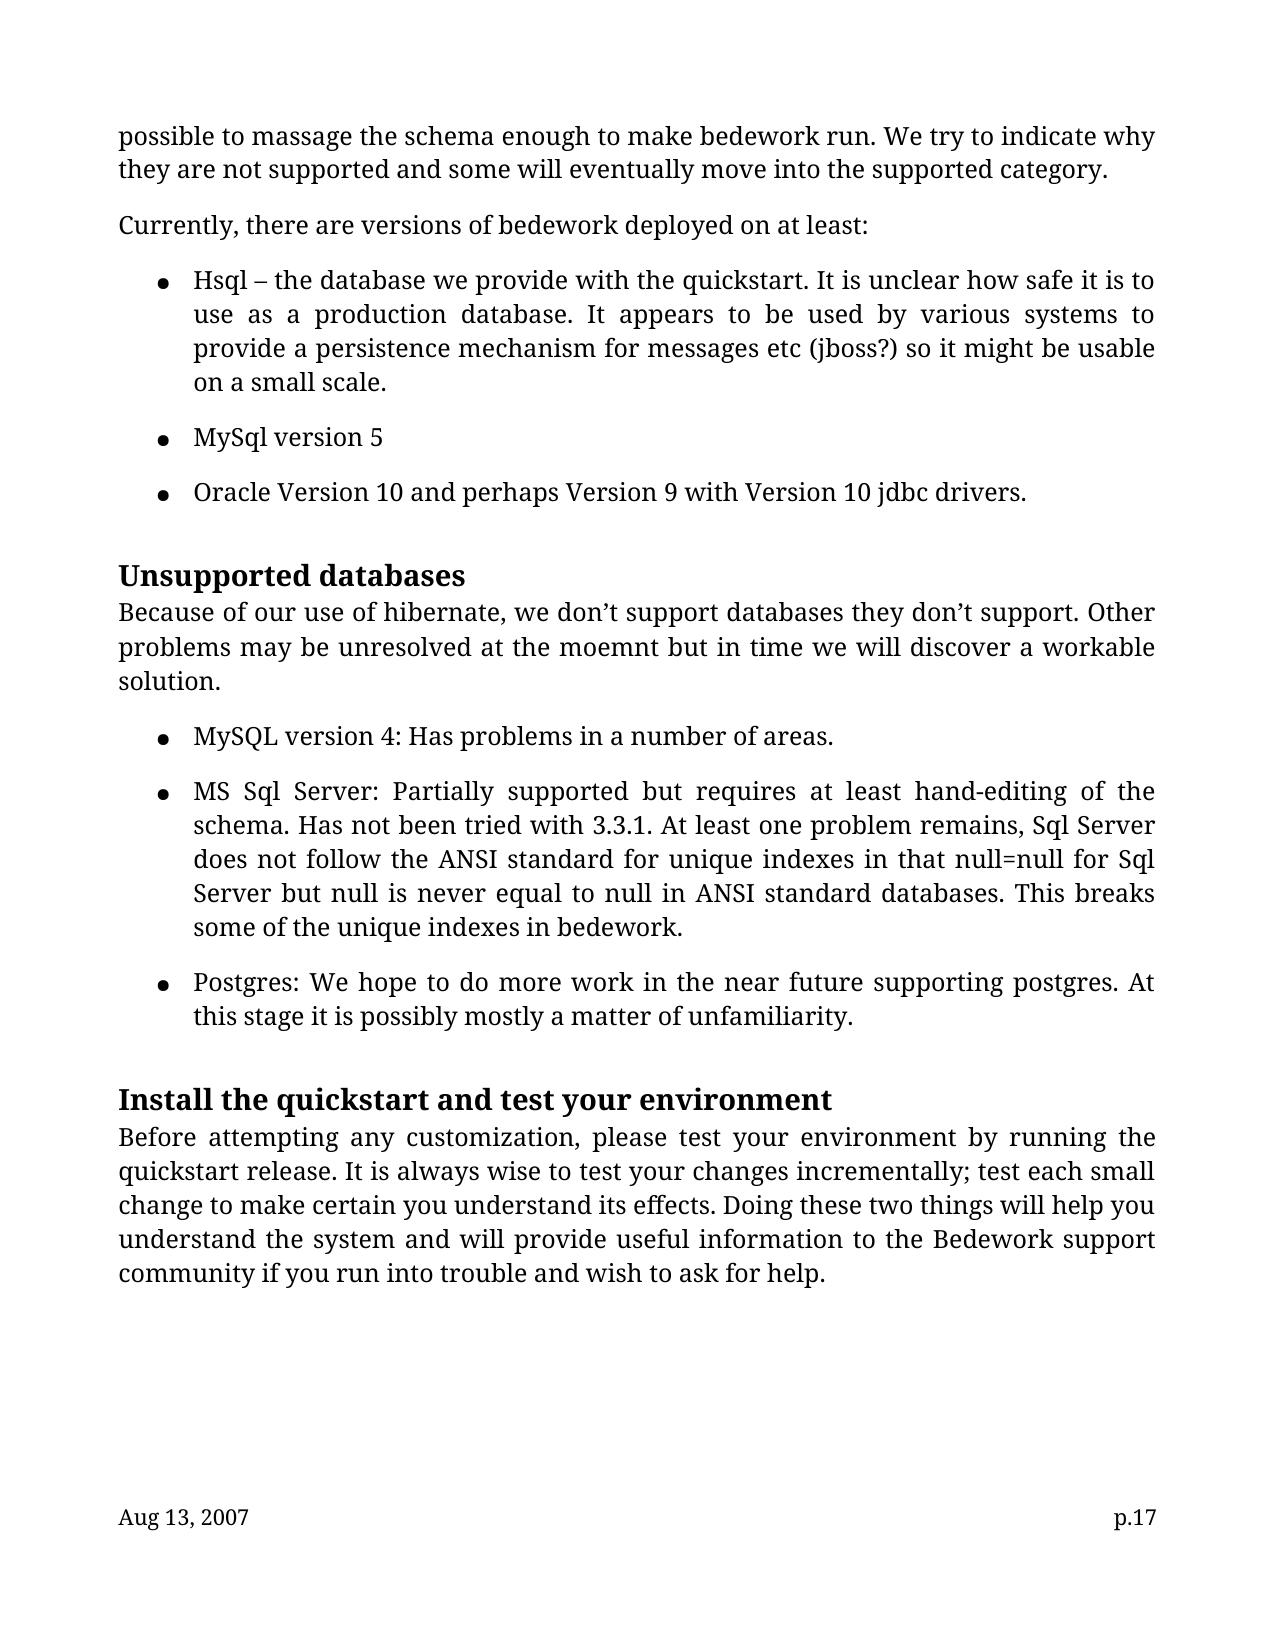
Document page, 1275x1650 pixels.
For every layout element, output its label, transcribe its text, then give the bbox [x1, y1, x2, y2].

text Currently, there are versions of bedework deployed on at least: [118, 207, 1157, 241]
list MySql version 5 [156, 420, 1157, 454]
list MS Sql Server: Partially supported but requires at least hand-editing of the schema. Has not been tried with 3.3.1. At least one problem remains, Sql Server does not follow the ANSI standard for unique indexes in that null=null for Sql Server but null is never equal to null in ANSI standard databases. This breaks some of the unique indexes in bedework. [156, 773, 1157, 944]
text Before attempting any customization, please test your environment by running the quickstart release. It is always wise to test your changes incrementally; test each small change to make certain you understand its effects. Doing these two things will help you understand the system and will provide useful information to the Bedework support community if you run into trouble and wish to ask for help. [118, 1119, 1157, 1289]
subtitle Install the quickstart and test your environment [118, 1079, 1157, 1119]
list Hsql – the database we provide with the quickstart. It is unclear how safe it is to use as a production database. It appears to be used by various systems to provide a persistence mechanism for messages etc (jboss?) so it might be usable on a small scale. [156, 262, 1157, 399]
list Oracle Version 10 and perhaps Version 9 with Version 10 jdbc drivers. [156, 475, 1157, 509]
text Because of our use of hibernate, we don’t support databases they don’t support. Other problems may be unresolved at the moemnt but in time we will discover a workable solution. [118, 595, 1157, 697]
text possible to massage the schema enough to make bedework run. We try to indicate why they are not supported and some will eventually move into the supported category. [118, 118, 1157, 186]
list MySQL version 4: Has problems in a number of areas. [156, 718, 1157, 752]
subtitle Unsupported databases [118, 555, 1157, 595]
list Postgres: We hope to do more work in the near future supporting postgres. At this stage it is possibly mostly a matter of unfamiliarity. [156, 965, 1157, 1033]
